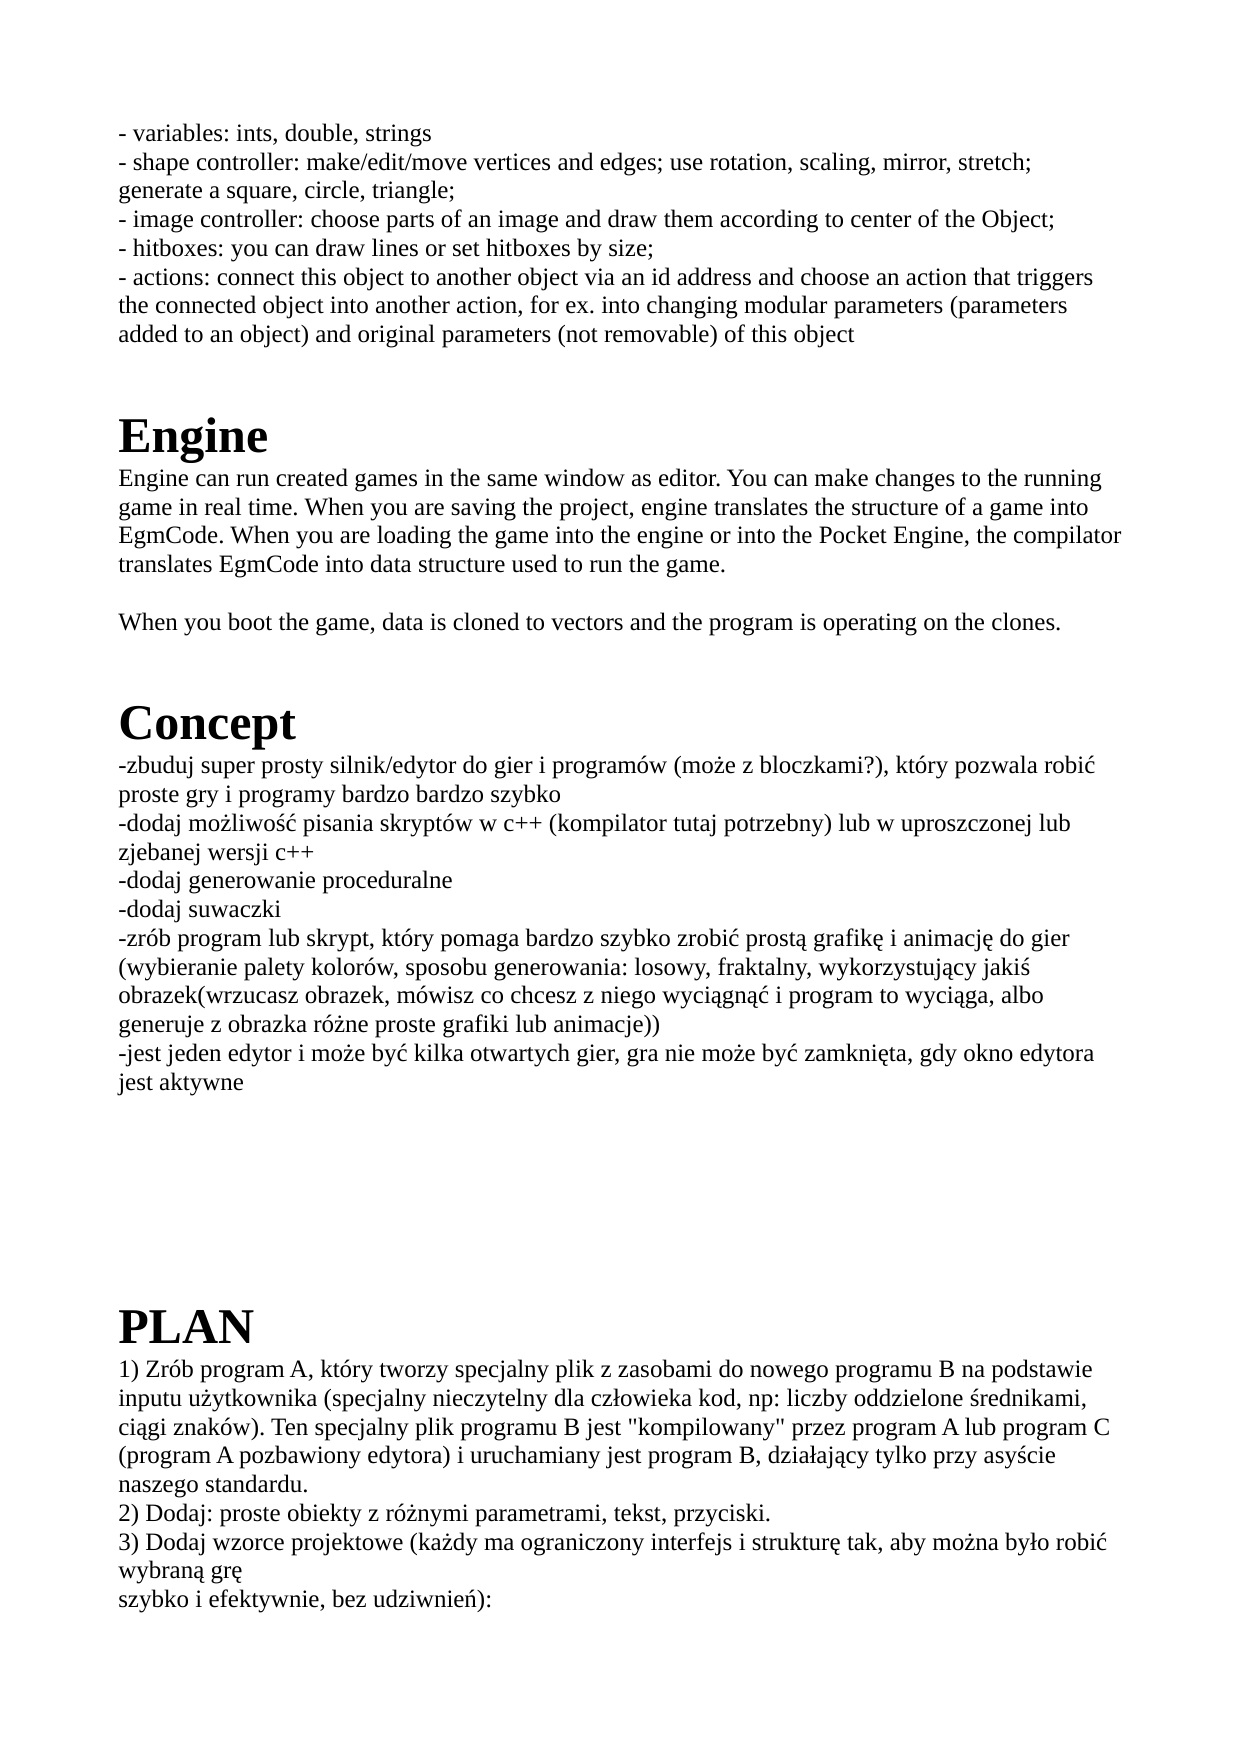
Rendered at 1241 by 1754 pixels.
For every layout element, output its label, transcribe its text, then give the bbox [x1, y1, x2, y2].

text - hitboxes: you can draw lines or set hitboxes by size; [118, 233, 1122, 262]
text -dodaj suwaczki [118, 894, 1122, 923]
text 3) Dodaj wzorce projektowe (każdy ma ograniczony interfejs i strukturę tak, aby można było robić wybraną grę [118, 1527, 1122, 1584]
text -jest jeden edytor i może być kilka otwartych gier, gra nie może być zamknięta, gdy okno edytora jest aktywne [118, 1038, 1122, 1096]
text -zbuduj super prosty silnik/edytor do gier i programów (może z bloczkami?), który pozwala robić proste gry i programy bardzo bardzo szybko [118, 751, 1122, 808]
text Engine can run created games in the same window as editor. You can make changes to the running game in real time. When you are saving the project, engine translates the structure of a game into EgmCode. When you are loading the game into the engine or into the Pocket Engine, the compilator translates EgmCode into data structure used to run the game. [118, 463, 1122, 578]
text Engine [118, 406, 1122, 463]
text - variables: ints, double, strings [118, 118, 1122, 147]
text szybko i efektywnie, bez udziwnień): [118, 1584, 1122, 1613]
text - image controller: choose parts of an image and draw them according to center of the Object; [118, 204, 1122, 233]
text -dodaj generowanie proceduralne [118, 866, 1122, 894]
text - actions: connect this object to another object via an id address and choose an action that triggers the connected object into another action, for ex. into changing modular parameters (parameters added to an object) and original parameters (not removable) of this object [118, 262, 1122, 348]
text 1) Zrób program A, który tworzy specjalny plik z zasobami do nowego programu B na podstawie inputu użytkownika (specjalny nieczytelny dla człowieka kod, np: liczby oddzielone średnikami, ciągi znaków). Ten specjalny plik programu B jest "kompilowany" przez program A lub program C (program A pozbawiony edytora) i uruchamiany jest program B, działający tylko przy asyście naszego standardu. [118, 1354, 1122, 1498]
text - shape controller: make/edit/move vertices and edges; use rotation, scaling, mirror, stretch; generate a square, circle, triangle; [118, 147, 1122, 204]
text -dodaj możliwość pisania skryptów w c++ (kompilator tutaj potrzebny) lub w uproszczonej lub zjebanej wersji c++ [118, 808, 1122, 866]
text PLAN [118, 1297, 1122, 1354]
text When you boot the game, data is cloned to vectors and the program is operating on the clones. [118, 607, 1122, 636]
text -zrób program lub skrypt, który pomaga bardzo szybko zrobić prostą grafikę i animację do gier (wybieranie palety kolorów, sposobu generowania: losowy, fraktalny, wykorzystujący jakiś obrazek(wrzucasz obrazek, mówisz co chcesz z niego wyciągnąć i program to wyciąga, albo generuje z obrazka różne proste grafiki lub animacje)) [118, 923, 1122, 1038]
text 2) Dodaj: proste obiekty z różnymi parametrami, tekst, przyciski. [118, 1498, 1122, 1527]
text Concept [118, 693, 1122, 751]
